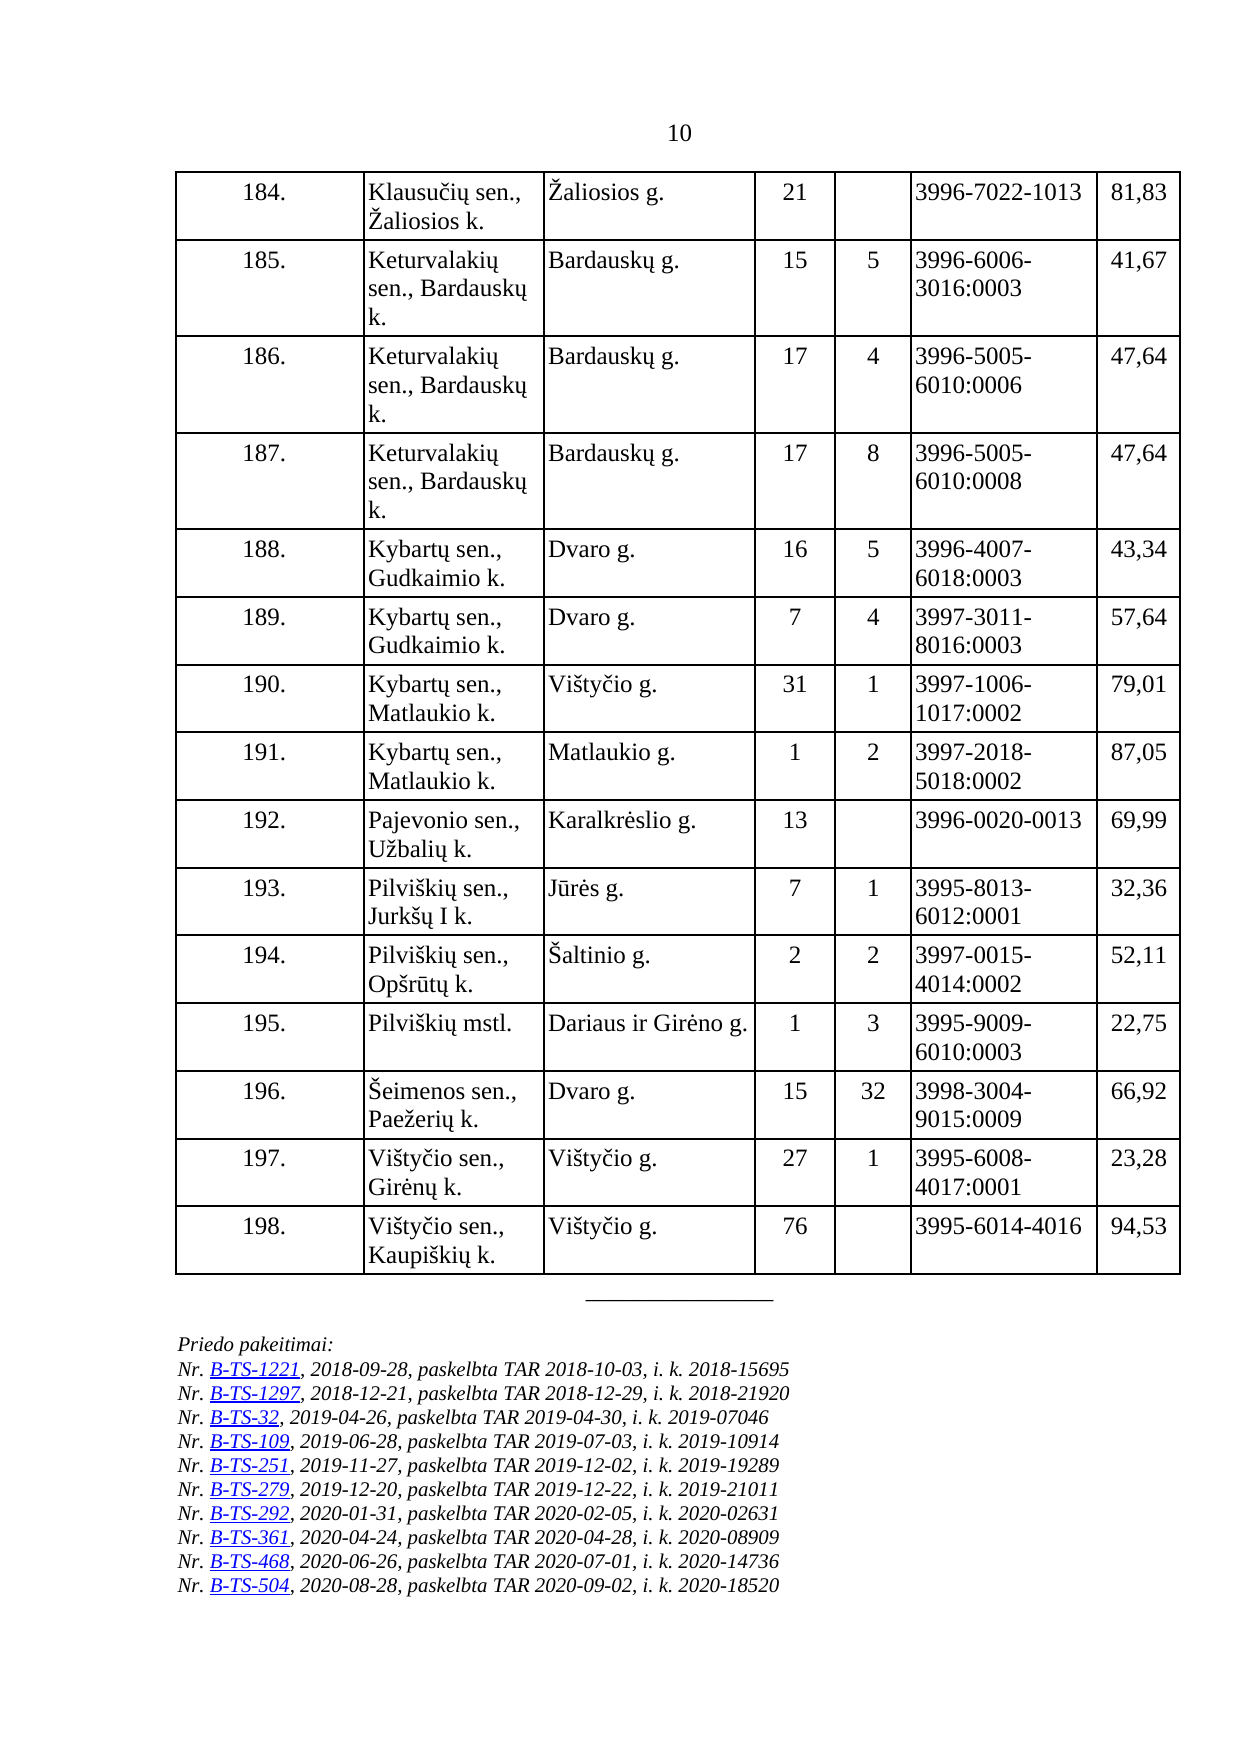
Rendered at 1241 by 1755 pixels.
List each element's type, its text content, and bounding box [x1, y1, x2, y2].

table_cell Bardauskų g. [545, 241, 754, 335]
table_cell 1 [836, 666, 910, 731]
table_cell 1 [756, 733, 834, 799]
text Nr. B-TS-292, 2020-01-31, paskelbta TAR 2020-02-05, i. k. 2020-02631 [177, 1501, 1181, 1525]
table_cell [836, 1207, 910, 1273]
table_cell Kybartų sen., Gudkaimio k. [365, 598, 543, 663]
table_cell 198. [177, 1207, 363, 1273]
text Nr. B-TS-504, 2020-08-28, paskelbta TAR 2020-09-02, i. k. 2020-18520 [177, 1573, 1181, 1597]
table_cell 5 [836, 530, 910, 596]
table_cell 69,99 [1098, 801, 1179, 867]
table_cell 1 [836, 869, 910, 934]
table_cell Vištyčio sen., Girėnų k. [365, 1140, 543, 1205]
table_cell Keturvalakių sen., Bardauskų k. [365, 241, 543, 335]
table_cell 1 [836, 1140, 910, 1205]
table_cell Kybartų sen., Matlaukio k. [365, 733, 543, 799]
table_cell 7 [756, 869, 834, 934]
table_cell 197. [177, 1140, 363, 1205]
table_cell 3997-1006-1017:0002 [912, 666, 1096, 731]
table_cell Keturvalakių sen., Bardauskų k. [365, 434, 543, 528]
table_cell 3996-4007-6018:0003 [912, 530, 1096, 596]
table_cell 188. [177, 530, 363, 596]
table_cell Vištyčio sen., Kaupiškių k. [365, 1207, 543, 1273]
table_cell 41,67 [1098, 241, 1179, 335]
table_cell 3997-0015-4014:0002 [912, 936, 1096, 1002]
table_cell 3996-6006-3016:0003 [912, 241, 1096, 335]
table_cell 27 [756, 1140, 834, 1205]
table_cell Klausučių sen., Žaliosios k. [365, 173, 543, 239]
table_cell Vištyčio g. [545, 1207, 754, 1273]
table_cell 196. [177, 1072, 363, 1137]
table_cell Pilviškių sen., Jurkšų I k. [365, 869, 543, 934]
table_cell 3998-3004-9015:0009 [912, 1072, 1096, 1137]
table_cell 3995-8013-6012:0001 [912, 869, 1096, 934]
table_cell 3996-0020-0013 [912, 801, 1096, 867]
table_cell 13 [756, 801, 834, 867]
table_cell 3997-2018-5018:0002 [912, 733, 1096, 799]
table_cell Šaltinio g. [545, 936, 754, 1002]
table_cell 5 [836, 241, 910, 335]
table_cell Dvaro g. [545, 1072, 754, 1137]
table_cell 47,64 [1098, 434, 1179, 528]
table_cell 192. [177, 801, 363, 867]
table_cell 43,34 [1098, 530, 1179, 596]
table_cell 2 [836, 936, 910, 1002]
table_cell Karalkrėslio g. [545, 801, 754, 867]
table_cell Pajevonio sen., Užbalių k. [365, 801, 543, 867]
table_cell Šeimenos sen., Paežerių k. [365, 1072, 543, 1137]
table_cell 16 [756, 530, 834, 596]
table_cell 3995-9009-6010:0003 [912, 1004, 1096, 1070]
table_cell 3995-6014-4016 [912, 1207, 1096, 1273]
table_cell Dariaus ir Girėno g. [545, 1004, 754, 1070]
table_cell 1 [756, 1004, 834, 1070]
text Priedo pakeitimai: [177, 1332, 1181, 1356]
text Nr. B-TS-1221, 2018-09-28, paskelbta TAR 2018-10-03, i. k. 2018-15695 [177, 1356, 1181, 1381]
table_cell 195. [177, 1004, 363, 1070]
table_cell 32 [836, 1072, 910, 1137]
table_cell 94,53 [1098, 1207, 1179, 1273]
table_cell Dvaro g. [545, 598, 754, 663]
table_cell 2 [836, 733, 910, 799]
table_cell Kybartų sen., Matlaukio k. [365, 666, 543, 731]
table_cell Dvaro g. [545, 530, 754, 596]
text _______________ [177, 1275, 1181, 1304]
table_cell 76 [756, 1207, 834, 1273]
table_cell 194. [177, 936, 363, 1002]
table_cell 52,11 [1098, 936, 1179, 1002]
table_cell 23,28 [1098, 1140, 1179, 1205]
table_cell 3996-7022-1013 [912, 173, 1096, 239]
table_cell 32,36 [1098, 869, 1179, 934]
table_cell Vištyčio g. [545, 666, 754, 731]
table_cell 3 [836, 1004, 910, 1070]
table_cell Jūrės g. [545, 869, 754, 934]
table_cell 190. [177, 666, 363, 731]
table_cell 193. [177, 869, 363, 934]
table_cell 186. [177, 337, 363, 432]
table_cell 189. [177, 598, 363, 663]
table_cell Bardauskų g. [545, 434, 754, 528]
table_cell 17 [756, 337, 834, 432]
table_cell Pilviškių mstl. [365, 1004, 543, 1070]
table_cell 57,64 [1098, 598, 1179, 663]
table_cell 2 [756, 936, 834, 1002]
table_cell 184. [177, 173, 363, 239]
table_cell Keturvalakių sen., Bardauskų k. [365, 337, 543, 432]
table_cell Pilviškių sen., Opšrūtų k. [365, 936, 543, 1002]
table_cell 81,83 [1098, 173, 1179, 239]
table_cell Kybartų sen., Gudkaimio k. [365, 530, 543, 596]
text Nr. B-TS-361, 2020-04-24, paskelbta TAR 2020-04-28, i. k. 2020-08909 [177, 1525, 1181, 1549]
table_cell 185. [177, 241, 363, 335]
table_cell 15 [756, 1072, 834, 1137]
table_cell 3996-5005-6010:0006 [912, 337, 1096, 432]
table_cell Vištyčio g. [545, 1140, 754, 1205]
table_cell 47,64 [1098, 337, 1179, 432]
table_cell 17 [756, 434, 834, 528]
text Nr. B-TS-279, 2019-12-20, paskelbta TAR 2019-12-22, i. k. 2019-21011 [177, 1477, 1181, 1501]
text Nr. B-TS-1297, 2018-12-21, paskelbta TAR 2018-12-29, i. k. 2018-21920 [177, 1381, 1181, 1404]
table_cell Bardauskų g. [545, 337, 754, 432]
table_cell Žaliosios g. [545, 173, 754, 239]
text Nr. B-TS-109, 2019-06-28, paskelbta TAR 2019-07-03, i. k. 2019-10914 [177, 1429, 1181, 1453]
table_cell Matlaukio g. [545, 733, 754, 799]
table_cell 187. [177, 434, 363, 528]
table_cell [836, 801, 910, 867]
table_cell 22,75 [1098, 1004, 1179, 1070]
table_cell 3995-6008-4017:0001 [912, 1140, 1096, 1205]
table_cell 87,05 [1098, 733, 1179, 799]
table_cell 31 [756, 666, 834, 731]
table_cell 15 [756, 241, 834, 335]
table_cell 3996-5005-6010:0008 [912, 434, 1096, 528]
text Nr. B-TS-251, 2019-11-27, paskelbta TAR 2019-12-02, i. k. 2019-19289 [177, 1453, 1181, 1477]
table_cell 21 [756, 173, 834, 239]
table_cell [836, 173, 910, 239]
table_cell 4 [836, 337, 910, 432]
table_cell 4 [836, 598, 910, 663]
table_cell 66,92 [1098, 1072, 1179, 1137]
text Nr. B-TS-32, 2019-04-26, paskelbta TAR 2019-04-30, i. k. 2019-07046 [177, 1404, 1181, 1429]
table_cell 3997-3011-8016:0003 [912, 598, 1096, 663]
table_cell 191. [177, 733, 363, 799]
text Nr. B-TS-468, 2020-06-26, paskelbta TAR 2020-07-01, i. k. 2020-14736 [177, 1549, 1181, 1573]
table_cell 7 [756, 598, 834, 663]
table_cell 8 [836, 434, 910, 528]
table_cell 79,01 [1098, 666, 1179, 731]
